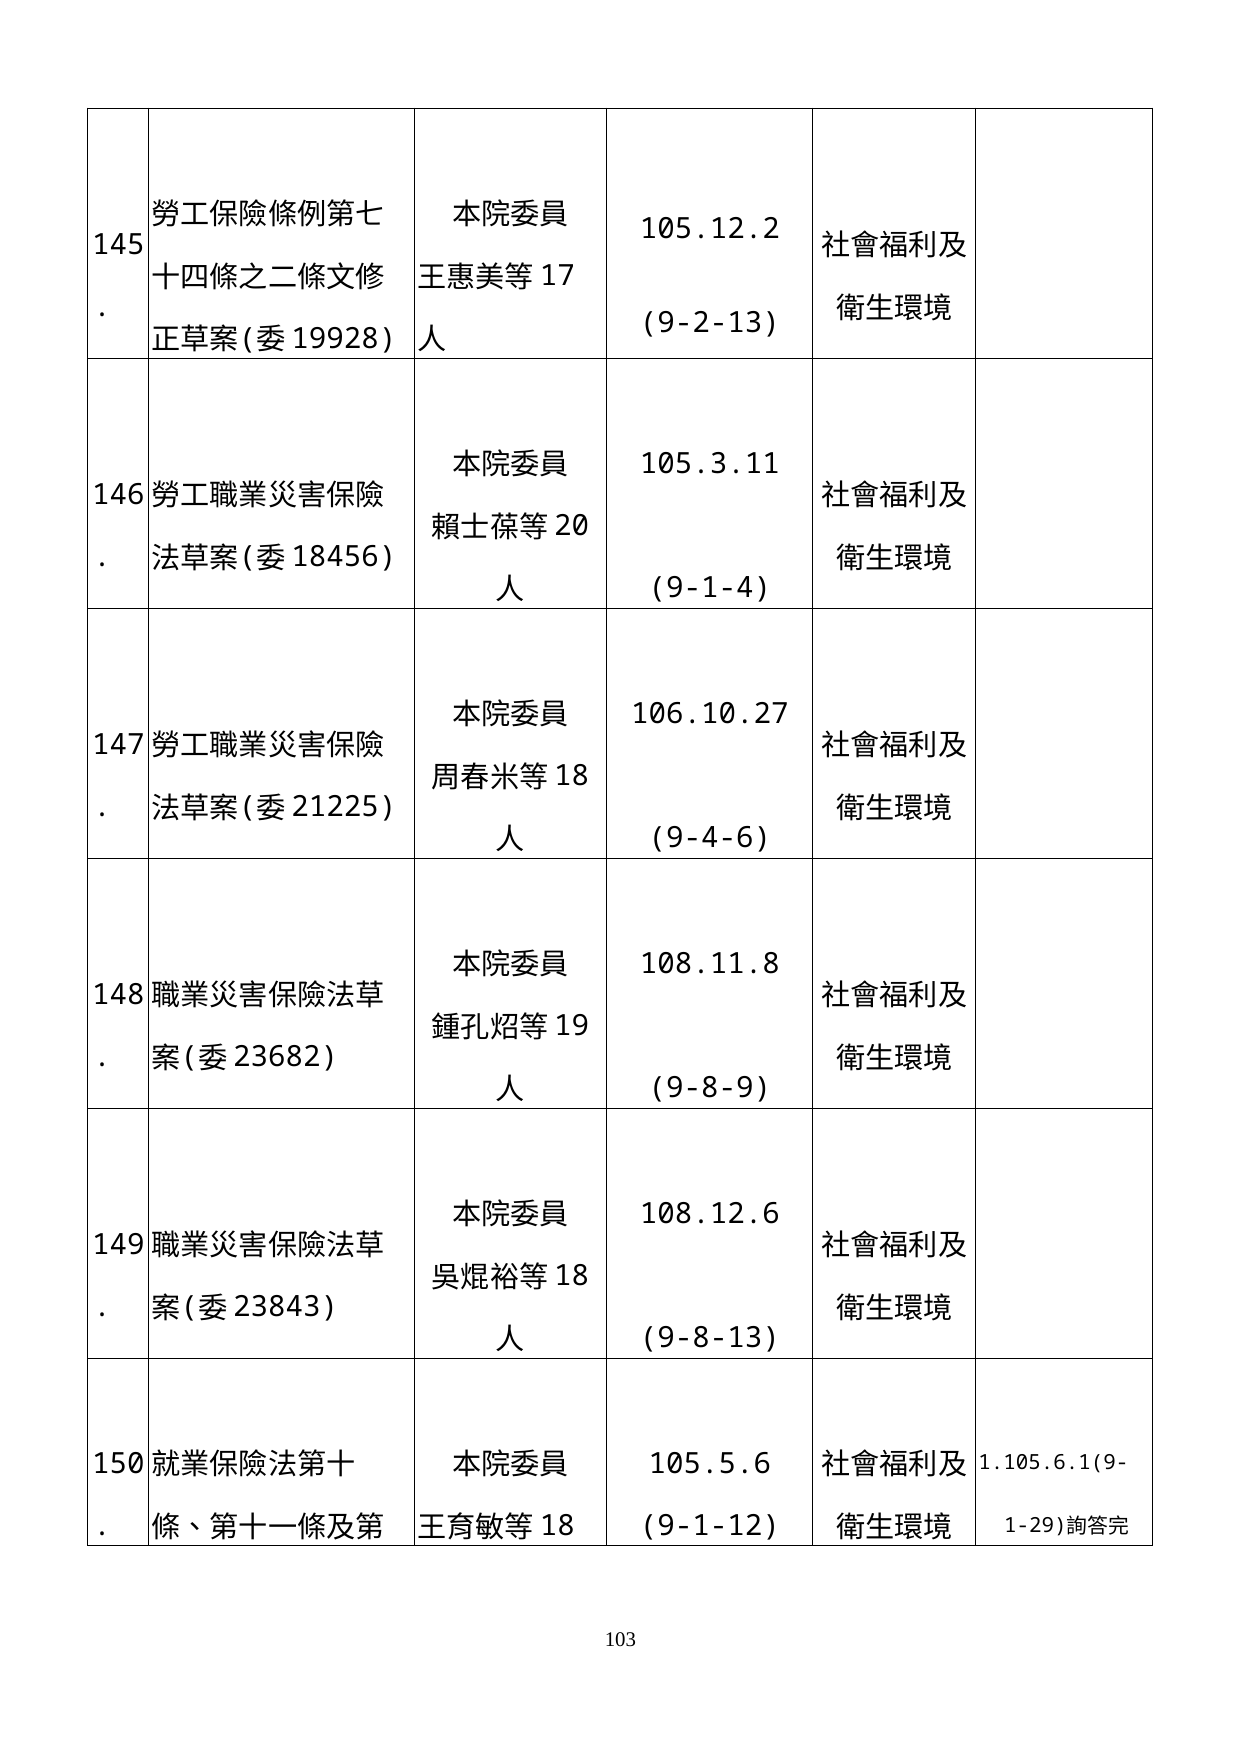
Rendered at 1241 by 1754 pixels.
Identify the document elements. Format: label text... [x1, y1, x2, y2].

table_cell [88, 109, 148, 358]
table_cell [88, 609, 148, 858]
table_cell 勞工保險條例第七十四條之二條文修正草案(委19928) [149, 109, 414, 358]
table_cell 勞工職業災害保險法草案(委21225) [149, 609, 414, 858]
table_cell 108.11.8 (9-8-9) [607, 859, 812, 1108]
table_cell 社會福利及衛生環境 [813, 1109, 975, 1358]
table_cell 社會福利及衛生環境 [813, 359, 975, 608]
table_cell 本院委員 周春米等18人 [415, 609, 606, 858]
table_cell 105.3.11 (9-1-4) [607, 359, 812, 608]
table_cell [976, 1109, 1152, 1358]
table_cell [976, 859, 1152, 1108]
table_cell 社會福利及衛生環境 [813, 859, 975, 1108]
table_cell [88, 1359, 148, 1545]
table_cell 105.12.2 (9-2-13) [607, 109, 812, 358]
table_cell [88, 359, 148, 608]
table_cell 1.105.6.1(9-1-29)詢答完 [976, 1359, 1152, 1545]
table_cell 本院委員 王育敏等18 [415, 1359, 606, 1545]
table_cell 本院委員 賴士葆等20人 [415, 359, 606, 608]
table_cell [976, 109, 1152, 358]
table_cell 社會福利及衛生環境 [813, 609, 975, 858]
table_cell [88, 859, 148, 1108]
table_cell 就業保險法第十條、第十一條及第 [149, 1359, 414, 1545]
table_cell 105.5.6 (9-1-12) [607, 1359, 812, 1545]
table_cell 106.10.27 (9-4-6) [607, 609, 812, 858]
table_cell 勞工職業災害保險法草案(委18456) [149, 359, 414, 608]
table_cell 本院委員 王惠美等17人 [415, 109, 606, 358]
table_cell [976, 359, 1152, 608]
table_cell 本院委員 吳焜裕等18人 [415, 1109, 606, 1358]
table_cell 職業災害保險法草案(委23843) [149, 1109, 414, 1358]
table_cell 職業災害保險法草案(委23682) [149, 859, 414, 1108]
table_cell 社會福利及衛生環境 [813, 109, 975, 358]
table_cell 108.12.6 (9-8-13) [607, 1109, 812, 1358]
table_cell 本院委員 鍾孔炤等19人 [415, 859, 606, 1108]
table_cell [976, 609, 1152, 858]
table_cell 社會福利及衛生環境 [813, 1359, 975, 1545]
table_cell [88, 1109, 148, 1358]
